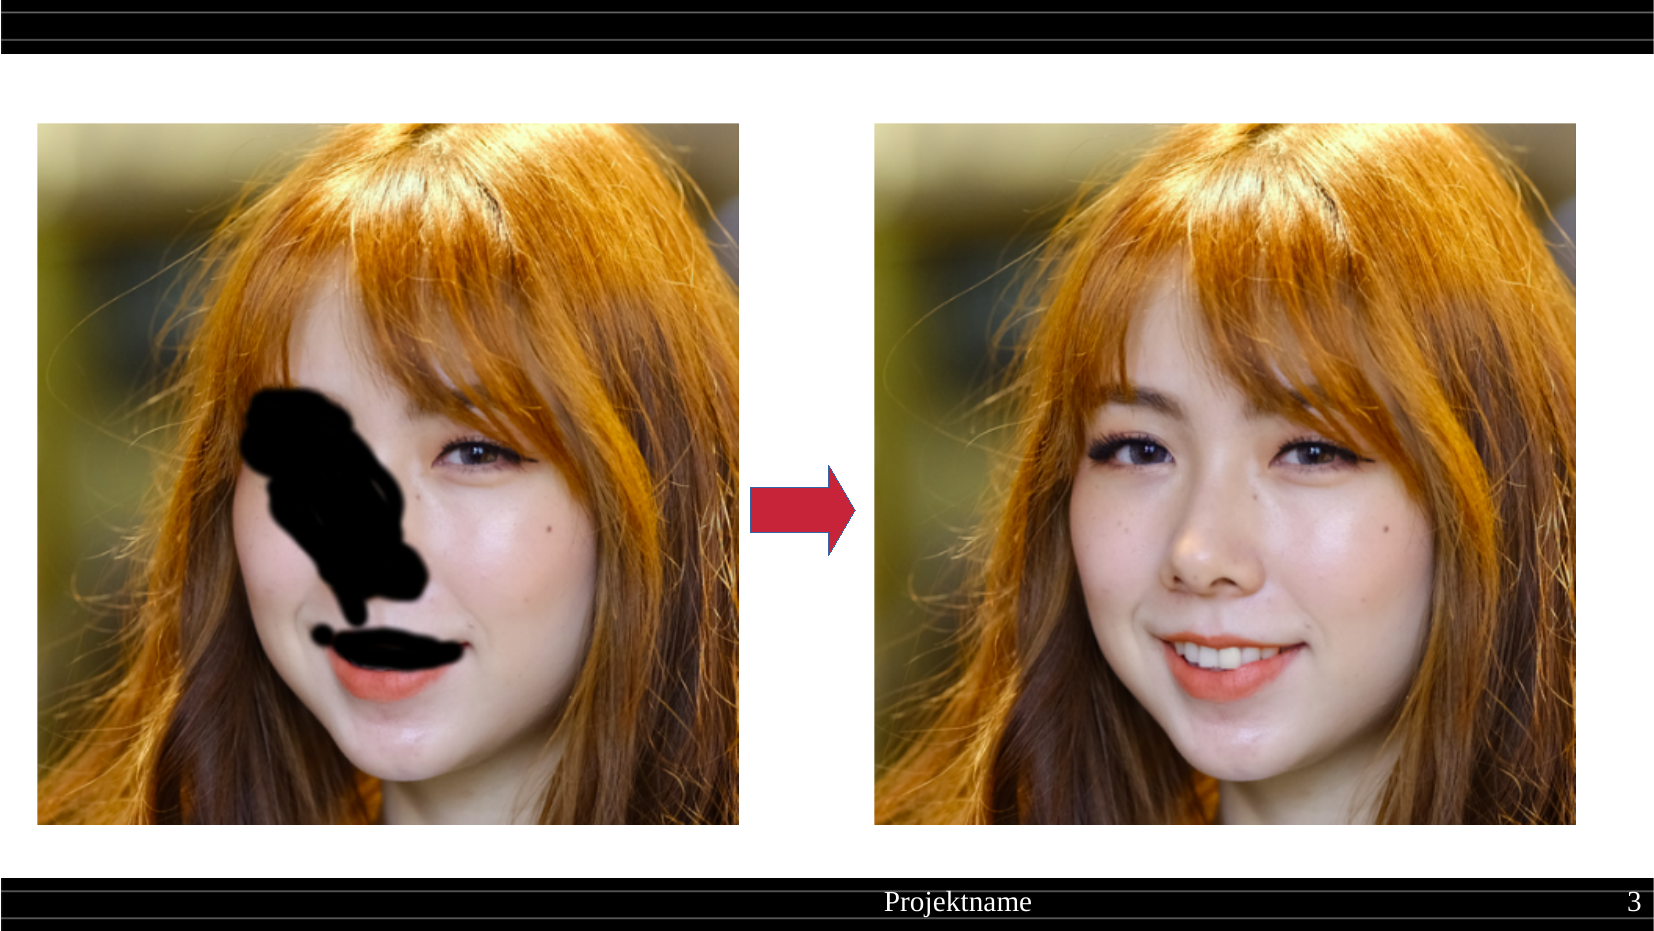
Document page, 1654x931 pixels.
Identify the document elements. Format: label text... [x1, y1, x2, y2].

picture [36, 122, 739, 826]
picture [1, 878, 1654, 931]
picture [873, 122, 1576, 825]
title Motivation [82, 92, 1571, 249]
picture [1, 0, 1654, 54]
text_box [750, 465, 856, 556]
